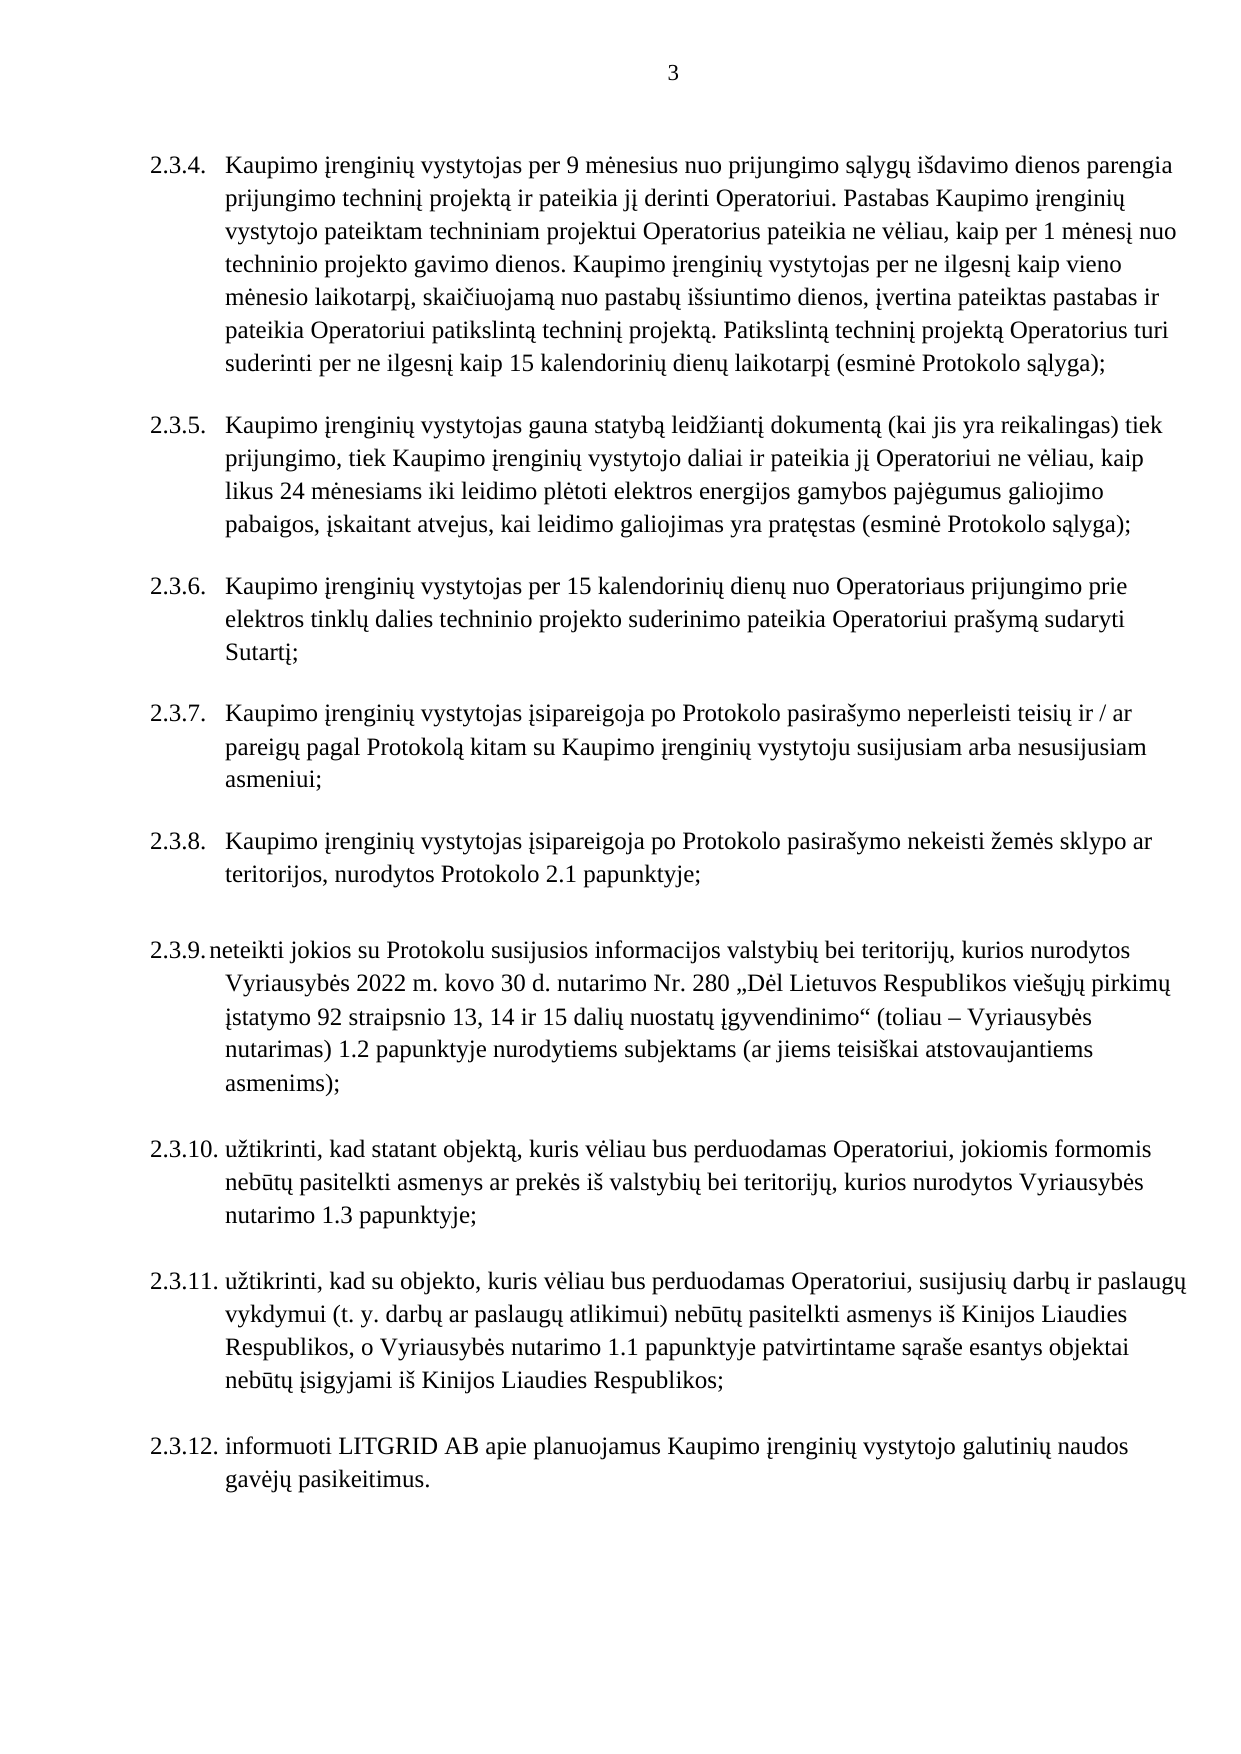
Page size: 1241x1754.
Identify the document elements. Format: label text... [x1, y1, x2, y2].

text 2.3.6. Kaupimo įrenginių vystytojas per 15 kalendorinių dienų nuo Operatoriaus prijungimo prie elektros tinklų dalies techninio projekto suderinimo pateikia Operatoriui prašymą sudaryti Sutartį; [150, 571, 1196, 666]
text 2.3.11. užtikrinti, kad su objekto, kuris vėliau bus perduodamas Operatoriui, susijusių darbų ir paslaugų vykdymui (t. y. darbų ar paslaugų atlikimui) nebūtų pasitelkti asmenys iš Kinijos Liaudies Respublikos, o Vyriausybės nutarimo 1.1 papunktyje patvirtintame sąraše esantys objektai nebūtų įsigyjami iš Kinijos Liaudies Respublikos; [150, 1266, 1196, 1393]
text 2.3.10. užtikrinti, kad statant objektą, kuris vėliau bus perduodamas Operatoriui, jokiomis formomis nebūtų pasitelkti asmenys ar prekės iš valstybių bei teritorijų, kurios nurodytos Vyriausybės nutarimo 1.3 papunktyje; [150, 1134, 1196, 1228]
text 2.3.5. Kaupimo įrenginių vystytojas gauna statybą leidžiantį dokumentą (kai jis yra reikalingas) tiek prijungimo, tiek Kaupimo įrenginių vystytojo daliai ir pateikia jį Operatoriui ne vėliau, kaip likus 24 mėnesiams iki leidimo plėtoti elektros energijos gamybos pajėgumus galiojimo pabaigos, įskaitant atvejus, kai leidimo galiojimas yra pratęstas (esminė Protokolo sąlyga); [150, 410, 1196, 538]
text 2.3.4. Kaupimo įrenginių vystytojas per 9 mėnesius nuo prijungimo sąlygų išdavimo dienos parengia prijungimo techninį projektą ir pateikia jį derinti Operatoriui. Pastabas Kaupimo įrenginių vystytojo pateiktam techniniam projektui Operatorius pateikia ne vėliau, kaip per 1 mėnesį nuo techninio projekto gavimo dienos. Kaupimo įrenginių vystytojas per ne ilgesnį kaip vieno mėnesio laikotarpį, skaičiuojamą nuo pastabų išsiuntimo dienos, įvertina pateiktas pastabas ir pateikia Operatoriui patikslintą techninį projektą. Patikslintą techninį projektą Operatorius turi suderinti per ne ilgesnį kaip 15 kalendorinių dienų laikotarpį (esminė Protokolo sąlyga); [150, 150, 1196, 377]
text 2.3.9. neteikti jokios su Protokolu susijusios informacijos valstybių bei teritorijų, kurios nurodytos Vyriausybės 2022 m. kovo 30 d. nutarimo Nr. 280 „Dėl Lietuvos Respublikos viešųjų pirkimų įstatymo 92 straipsnio 13, 14 ir 15 dalių nuostatų įgyvendinimo“ (toliau – Vyriausybės nutarimas) 1.2 papunktyje nurodytiems subjektams (ar jiems teisiškai atstovaujantiems asmenims); [150, 936, 1196, 1096]
text 2.3.7. Kaupimo įrenginių vystytojas įsipareigoja po Protokolo pasirašymo neperleisti teisių ir / ar pareigų pagal Protokolą kitam su Kaupimo įrenginių vystytoju susijusiam arba nesusijusiam asmeniui; [150, 698, 1196, 793]
text 2.3.8. Kaupimo įrenginių vystytojas įsipareigoja po Protokolo pasirašymo nekeisti žemės sklypo ar teritorijos, nurodytos Protokolo 2.1 papunktyje; [150, 826, 1196, 888]
text 2.3.12. informuoti LITGRID AB apie planuojamus Kaupimo įrenginių vystytojo galutinių naudos gavėjų pasikeitimus. [150, 1431, 1196, 1493]
